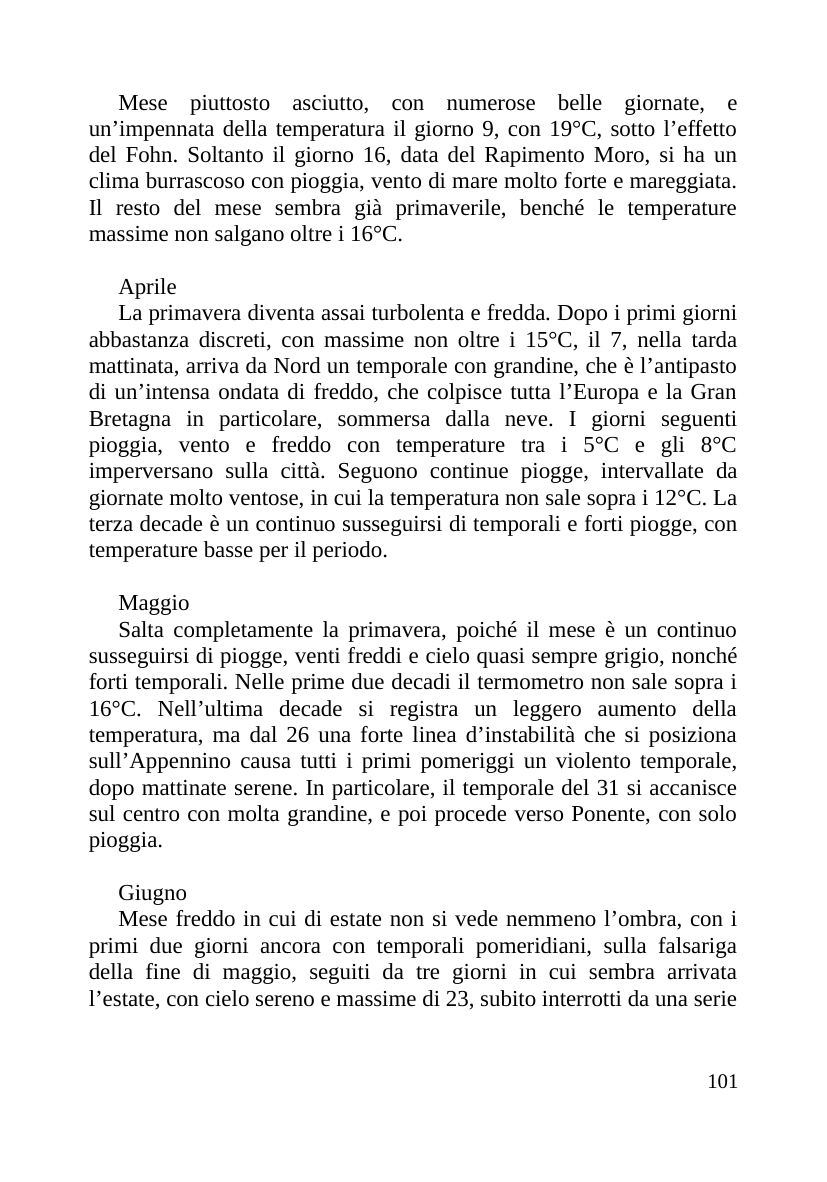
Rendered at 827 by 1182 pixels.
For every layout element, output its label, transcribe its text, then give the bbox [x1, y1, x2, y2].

text Aprile [88, 273, 738, 299]
text La primavera diventa assai turbolenta e fredda. Dopo i primi giorni abbastanza discreti, con massime non oltre i 15°C, il 7, nella tarda mattinata, arriva da Nord un temporale con grandine, che è l’antipasto di un’intensa ondata di freddo, che colpisce tutta l’Europa e la Gran Bretagna in particolare, sommersa dalla neve. I giorni seguenti pioggia, vento e freddo con temperature tra i 5°C e gli 8°C imperversano sulla città. Seguono continue piogge, intervallate da giornate molto ventose, in cui la temperatura non sale sopra i 12°C. La terza decade è un continuo susseguirsi di temporali e forti piogge, con temperature basse per il periodo. [88, 299, 738, 563]
text Salta completamente la primavera, poiché il mese è un continuo susseguirsi di piogge, venti freddi e cielo quasi sempre grigio, nonché forti temporali. Nelle prime due decadi il termometro non sale sopra i 16°C. Nell’ultima decade si registra un leggero aumento della temperatura, ma dal 26 una forte linea d’instabilità che si posiziona sull’Appennino causa tutti i primi pomeriggi un violento temporale, dopo mattinate serene. In particolare, il temporale del 31 si accanisce sul centro con molta grandine, e poi procede verso Ponente, con solo pioggia. [88, 616, 738, 853]
text Mese piuttosto asciutto, con numerose belle giornate, e un’impennata della temperatura il giorno 9, con 19°C, sotto l’effetto del Fohn. Soltanto il giorno 16, data del Rapimento Moro, si ha un clima burrascoso con pioggia, vento di mare molto forte e mareggiata. Il resto del mese sembra già primaverile, benché le temperature massime non salgano oltre i 16°C. [88, 88, 738, 247]
text Maggio [88, 589, 738, 616]
text Mese freddo in cui di estate non si vede nemmeno l’ombra, con i primi due giorni ancora con temporali pomeridiani, sulla falsariga della fine di maggio, seguiti da tre giorni in cui sembra arrivata l’estate, con cielo sereno e massime di 23, subito interrotti da una serie [88, 906, 738, 1011]
text Giugno [88, 879, 738, 906]
